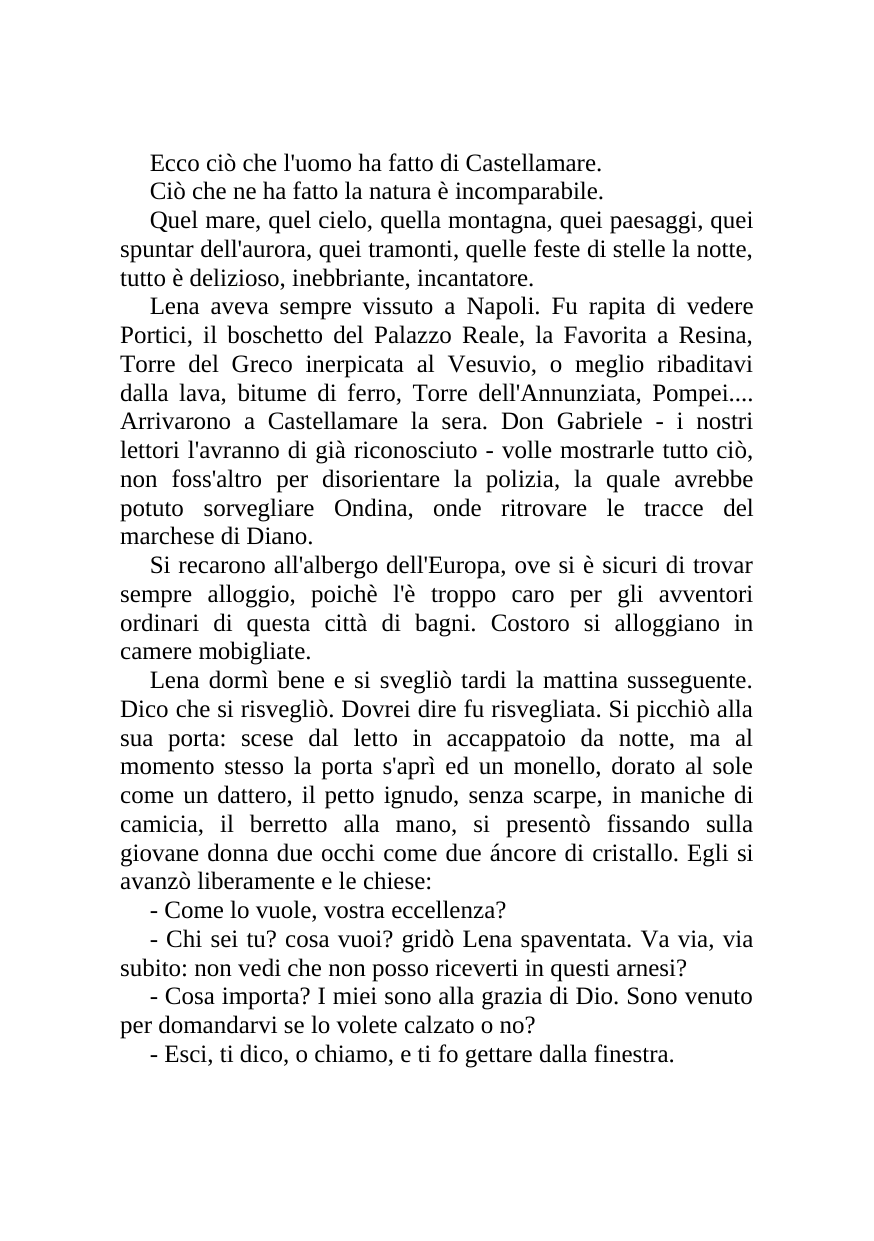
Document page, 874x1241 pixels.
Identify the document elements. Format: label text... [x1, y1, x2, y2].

text - Esci, ti dico, o chiamo, e ti fo gettare dalla finestra. [120, 1039, 754, 1068]
text - Chi sei tu? cosa vuoi? gridò Lena spaventata. Va via, via subito: non vedi che non posso riceverti in questi arnesi? [120, 924, 754, 981]
text Quel mare, quel cielo, quella montagna, quei paesaggi, quei spuntar dell'aurora, quei tramonti, quelle feste di stelle la notte, tutto è delizioso, inebbriante, incantatore. [120, 205, 754, 291]
text - Come lo vuole, vostra eccellenza? [120, 895, 754, 924]
text Ciò che ne ha fatto la natura è incomparabile. [120, 176, 754, 205]
text Ecco ciò che l'uomo ha fatto di Castellamare. [120, 148, 754, 176]
text Lena aveva sempre vissuto a Napoli. Fu rapita di vedere Portici, il boschetto del Palazzo Reale, la Favorita a Resina, Torre del Greco inerpicata al Vesuvio, o meglio ribaditavi dalla lava, bitume di ferro, Torre dell'Annunziata, Pompei.... Arrivarono a Castellamare la sera. Don Gabriele - i nostri lettori l'avranno di già riconosciuto - volle mostrarle tutto ciò, non foss'altro per disorientare la polizia, la quale avrebbe potuto sorvegliare Ondina, onde ritrovare le tracce del marchese di Diano. [120, 291, 754, 550]
text - Cosa importa? I miei sono alla grazia di Dio. Sono venuto per domandarvi se lo volete calzato o no? [120, 981, 754, 1039]
text Lena dormì bene e si svegliò tardi la mattina susseguente. Dico che si risvegliò. Dovrei dire fu risvegliata. Si picchiò alla sua porta: scese dal letto in accappatoio da notte, ma al momento stesso la porta s'aprì ed un monello, dorato al sole come un dattero, il petto ignudo, senza scarpe, in maniche di camicia, il berretto alla mano, si presentò fissando sulla giovane donna due occhi come due áncore di cristallo. Egli si avanzò liberamente e le chiese: [120, 665, 754, 895]
text Si recarono all'albergo dell'Europa, ove si è sicuri di trovar sempre alloggio, poichè l'è troppo caro per gli avventori ordinari di questa città di bagni. Costoro si alloggiano in camere mobigliate. [120, 550, 754, 665]
